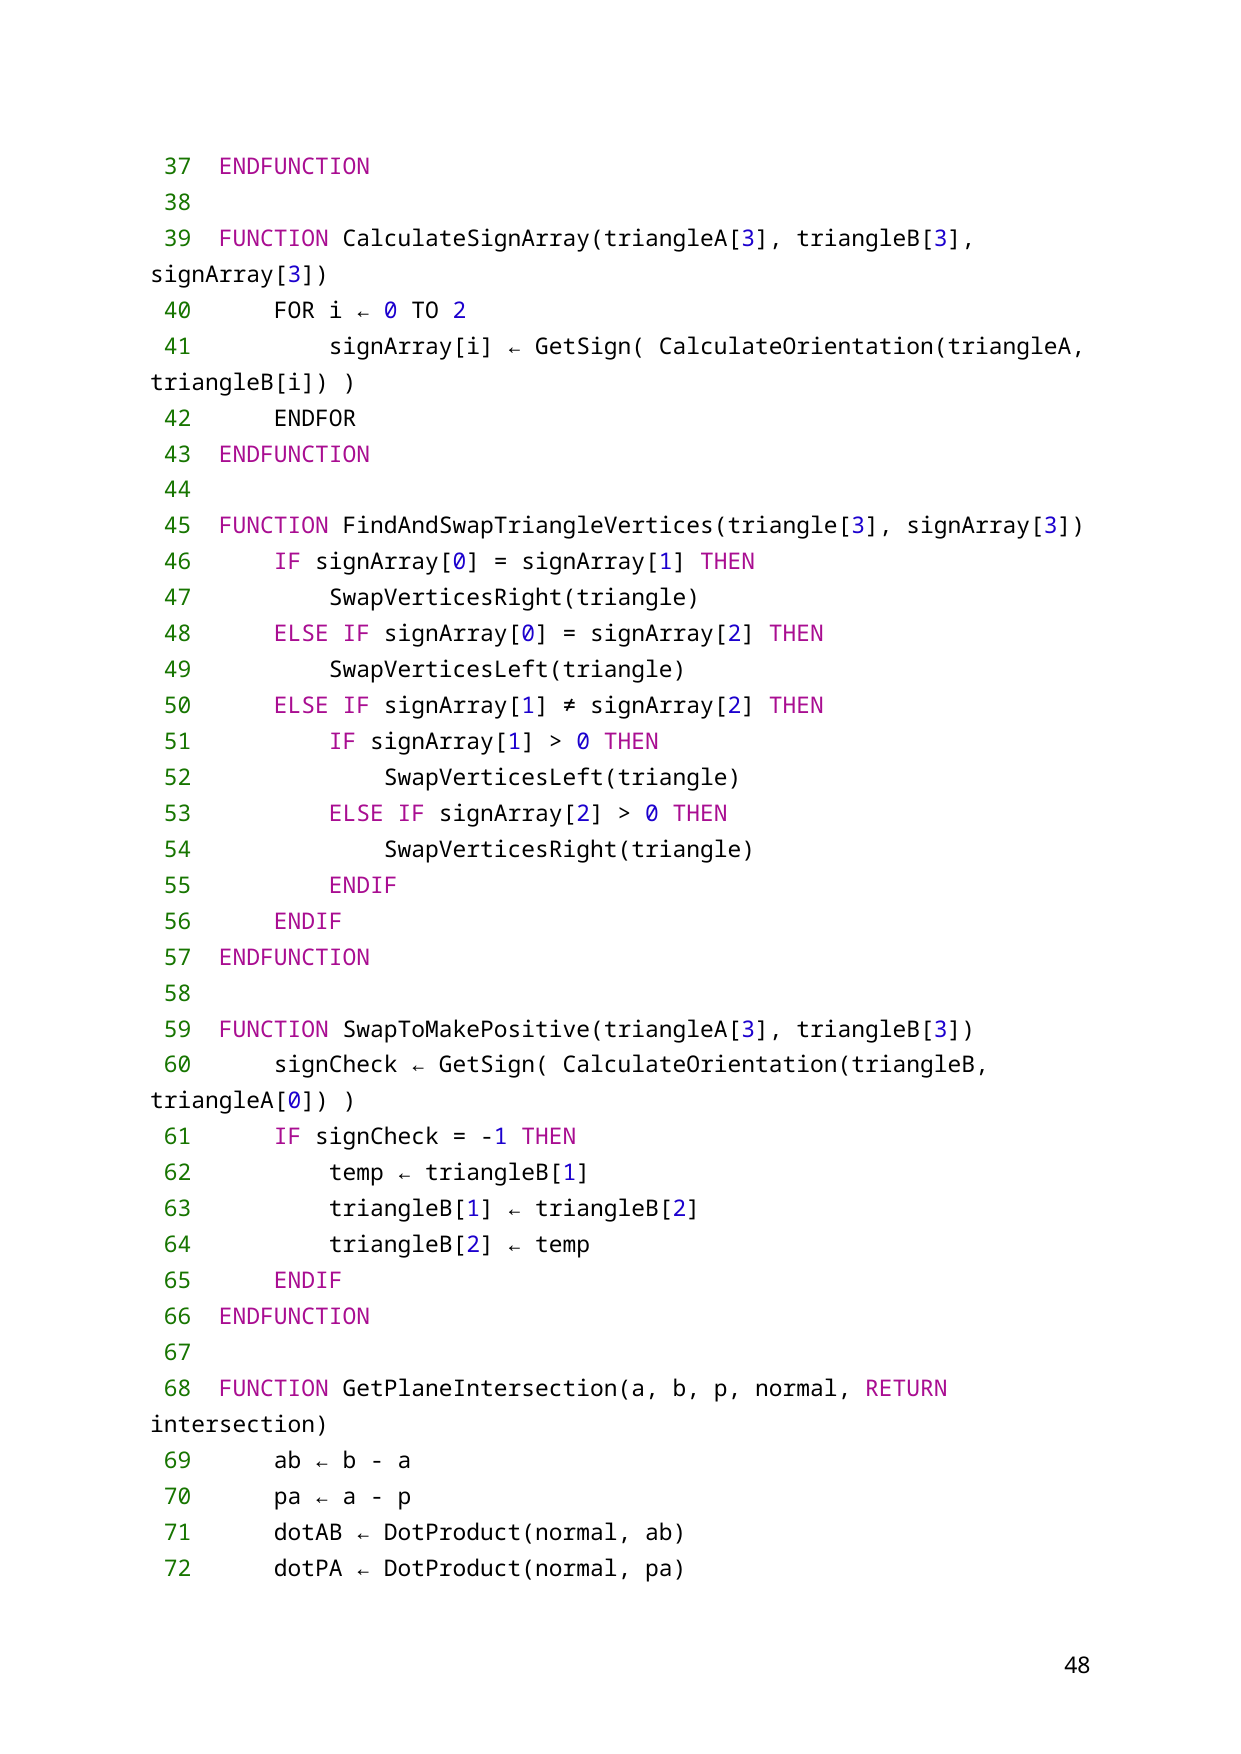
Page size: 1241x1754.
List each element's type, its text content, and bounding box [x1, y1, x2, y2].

text 65 ENDIF [150, 1264, 1090, 1295]
text 41 signArray[i] ← GetSign( CalculateOrientation(triangleA, triangleB[i]) ) [150, 330, 1090, 397]
text 70 pa ← a - p [150, 1480, 1090, 1511]
text 53 ELSE IF signArray[2] > 0 THEN [150, 797, 1090, 828]
text 40 FOR i ← 0 TO 2 [150, 294, 1090, 325]
text 51 IF signArray[1] > 0 THEN [150, 725, 1090, 756]
text 64 triangleB[2] ← temp [150, 1228, 1090, 1259]
text 50 ELSE IF signArray[1] ≠ signArray[2] THEN [150, 689, 1090, 720]
text 68 FUNCTION GetPlaneIntersection(a, b, p, normal, RETURN intersection) [150, 1372, 1090, 1439]
text 44 [150, 473, 1090, 505]
text 39 FUNCTION CalculateSignArray(triangleA[3], triangleB[3], signArray[3]) [150, 222, 1090, 289]
text 45 FUNCTION FindAndSwapTriangleVertices(triangle[3], signArray[3]) [150, 509, 1090, 541]
text 43 ENDFUNCTION [150, 437, 1090, 469]
text 66 ENDFUNCTION [150, 1300, 1090, 1331]
text 58 [150, 977, 1090, 1008]
text 59 FUNCTION SwapToMakePositive(triangleA[3], triangleB[3]) [150, 1012, 1090, 1044]
text 54 SwapVerticesRight(triangle) [150, 833, 1090, 864]
text 55 ENDIF [150, 869, 1090, 900]
text 38 [150, 186, 1090, 217]
text 47 SwapVerticesRight(triangle) [150, 581, 1090, 612]
text 48 ELSE IF signArray[0] = signArray[2] THEN [150, 617, 1090, 648]
text 72 dotPA ← DotProduct(normal, pa) [150, 1552, 1090, 1583]
text 67 [150, 1336, 1090, 1367]
text 37 ENDFUNCTION [150, 150, 1090, 181]
text 62 temp ← triangleB[1] [150, 1156, 1090, 1187]
text 49 SwapVerticesLeft(triangle) [150, 653, 1090, 684]
text 52 SwapVerticesLeft(triangle) [150, 761, 1090, 792]
text 63 triangleB[1] ← triangleB[2] [150, 1192, 1090, 1223]
text 61 IF signCheck = -1 THEN [150, 1120, 1090, 1152]
text 42 ENDFOR [150, 402, 1090, 433]
text 56 ENDIF [150, 905, 1090, 936]
text 57 ENDFUNCTION [150, 941, 1090, 972]
text 71 dotAB ← DotProduct(normal, ab) [150, 1516, 1090, 1547]
text 46 IF signArray[0] = signArray[1] THEN [150, 545, 1090, 577]
text 60 signCheck ← GetSign( CalculateOrientation(triangleB, triangleA[0]) ) [150, 1048, 1090, 1116]
text 69 ab ← b - a [150, 1444, 1090, 1475]
